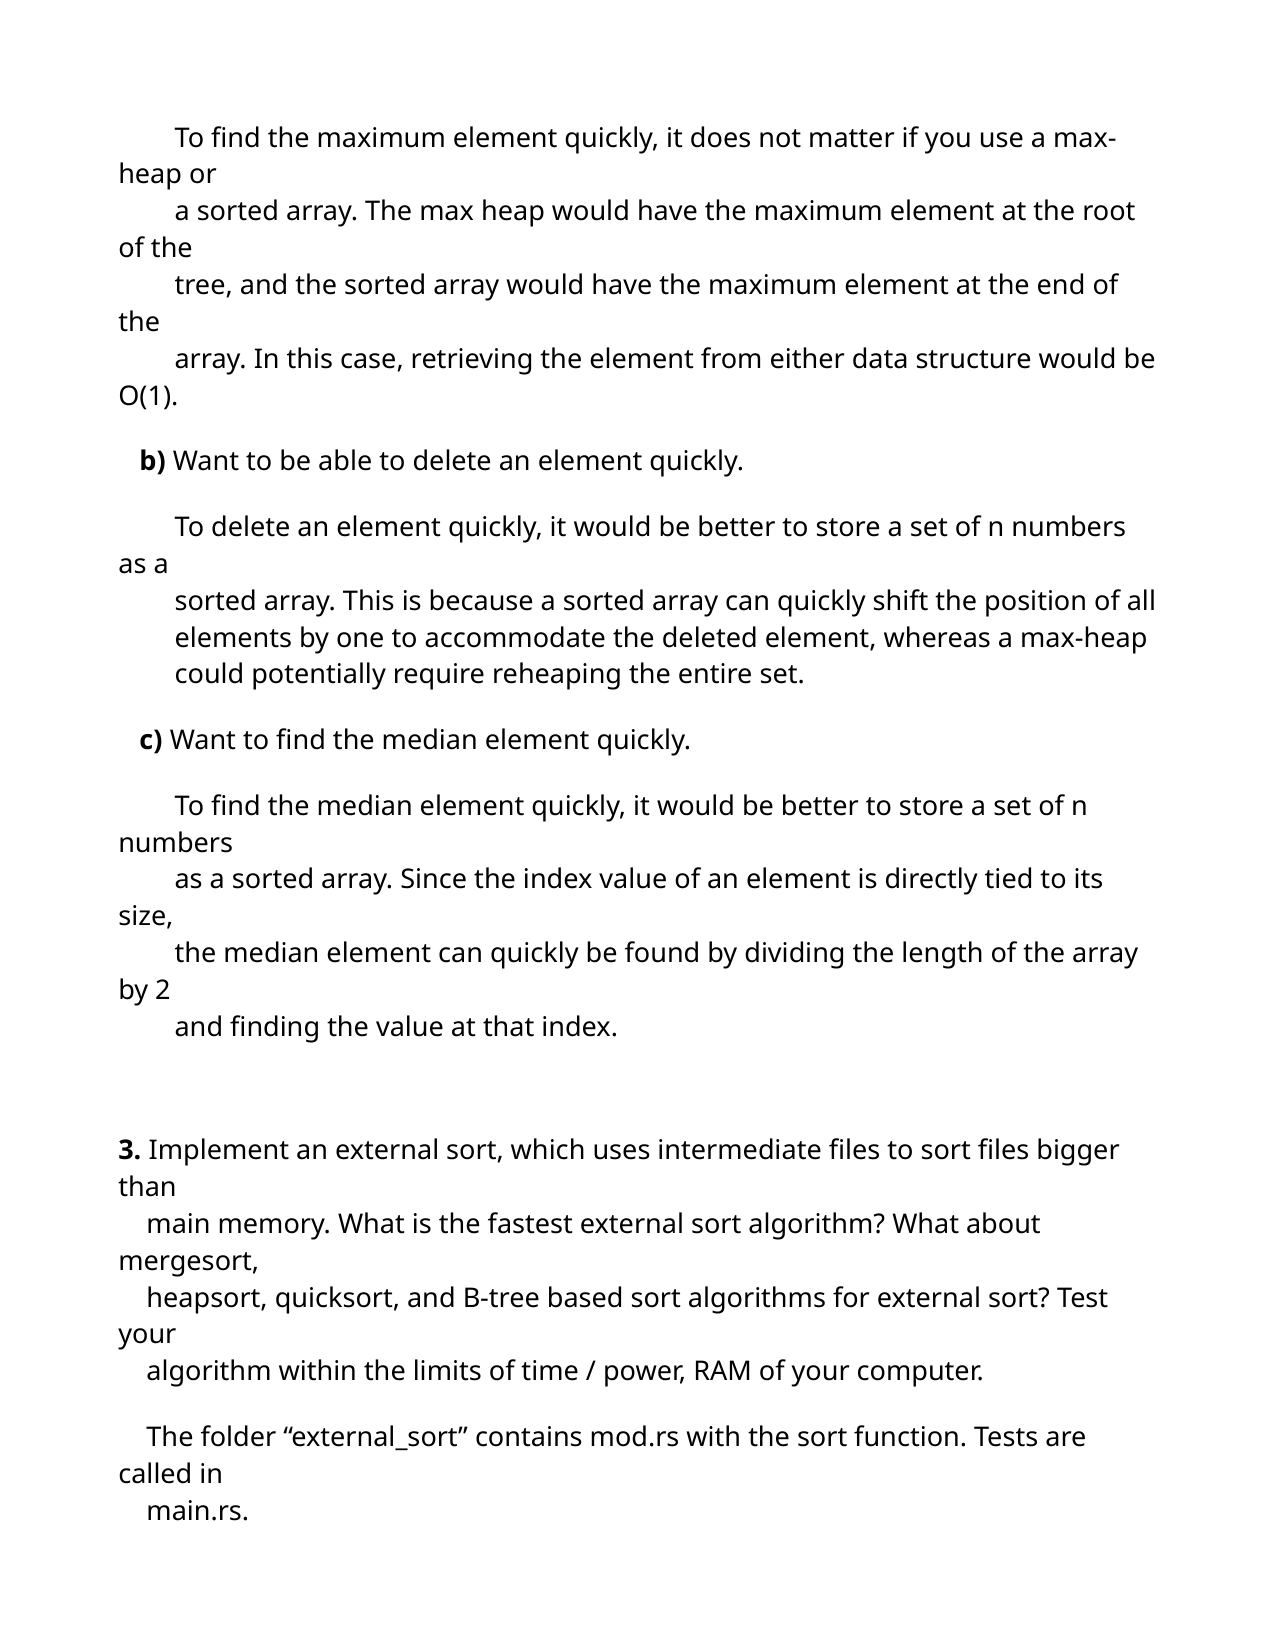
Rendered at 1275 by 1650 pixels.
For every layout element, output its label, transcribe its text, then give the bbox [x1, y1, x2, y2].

text tree, and the sorted array would have the maximum element at the end of the [118, 266, 1157, 339]
text To find the maximum element quickly, it does not matter if you use a max-heap or [118, 118, 1157, 192]
text To find the median element quickly, it would be better to store a set of n numbers [118, 786, 1157, 860]
text main.rs. [118, 1491, 1157, 1528]
text a sorted array. The max heap would have the maximum element at the root of the [118, 192, 1157, 266]
text array. In this case, retrieving the element from either data structure would be O(1). [118, 339, 1157, 413]
text elements by one to accommodate the deleted element, whereas a max-heap [118, 618, 1157, 655]
text as a sorted array. Since the index value of an element is directly tied to its size, [118, 860, 1157, 934]
text heapsort, quicksort, and B-tree based sort algorithms for external sort? Test your [118, 1278, 1157, 1352]
text sorted array. This is because a sorted array can quickly shift the position of all [118, 581, 1157, 618]
text the median element can quickly be found by dividing the length of the array by 2 [118, 934, 1157, 1007]
text main memory. What is the fastest external sort algorithm? What about mergesort, [118, 1204, 1157, 1278]
text 3. Implement an external sort, which uses intermediate files to sort files bigger than [118, 1131, 1157, 1204]
text could potentially require reheaping the entire set. [118, 655, 1157, 692]
text b) Want to be able to delete an element quickly. [118, 442, 1157, 479]
text To delete an element quickly, it would be better to store a set of n numbers as a [118, 507, 1157, 581]
text algorithm within the limits of time / power, RAM of your computer. [118, 1352, 1157, 1389]
text c) Want to find the median element quickly. [118, 721, 1157, 757]
text and finding the value at that index. [118, 1007, 1157, 1044]
text The folder “external_sort” contains mod.rs with the sort function. Tests are called in [118, 1417, 1157, 1491]
